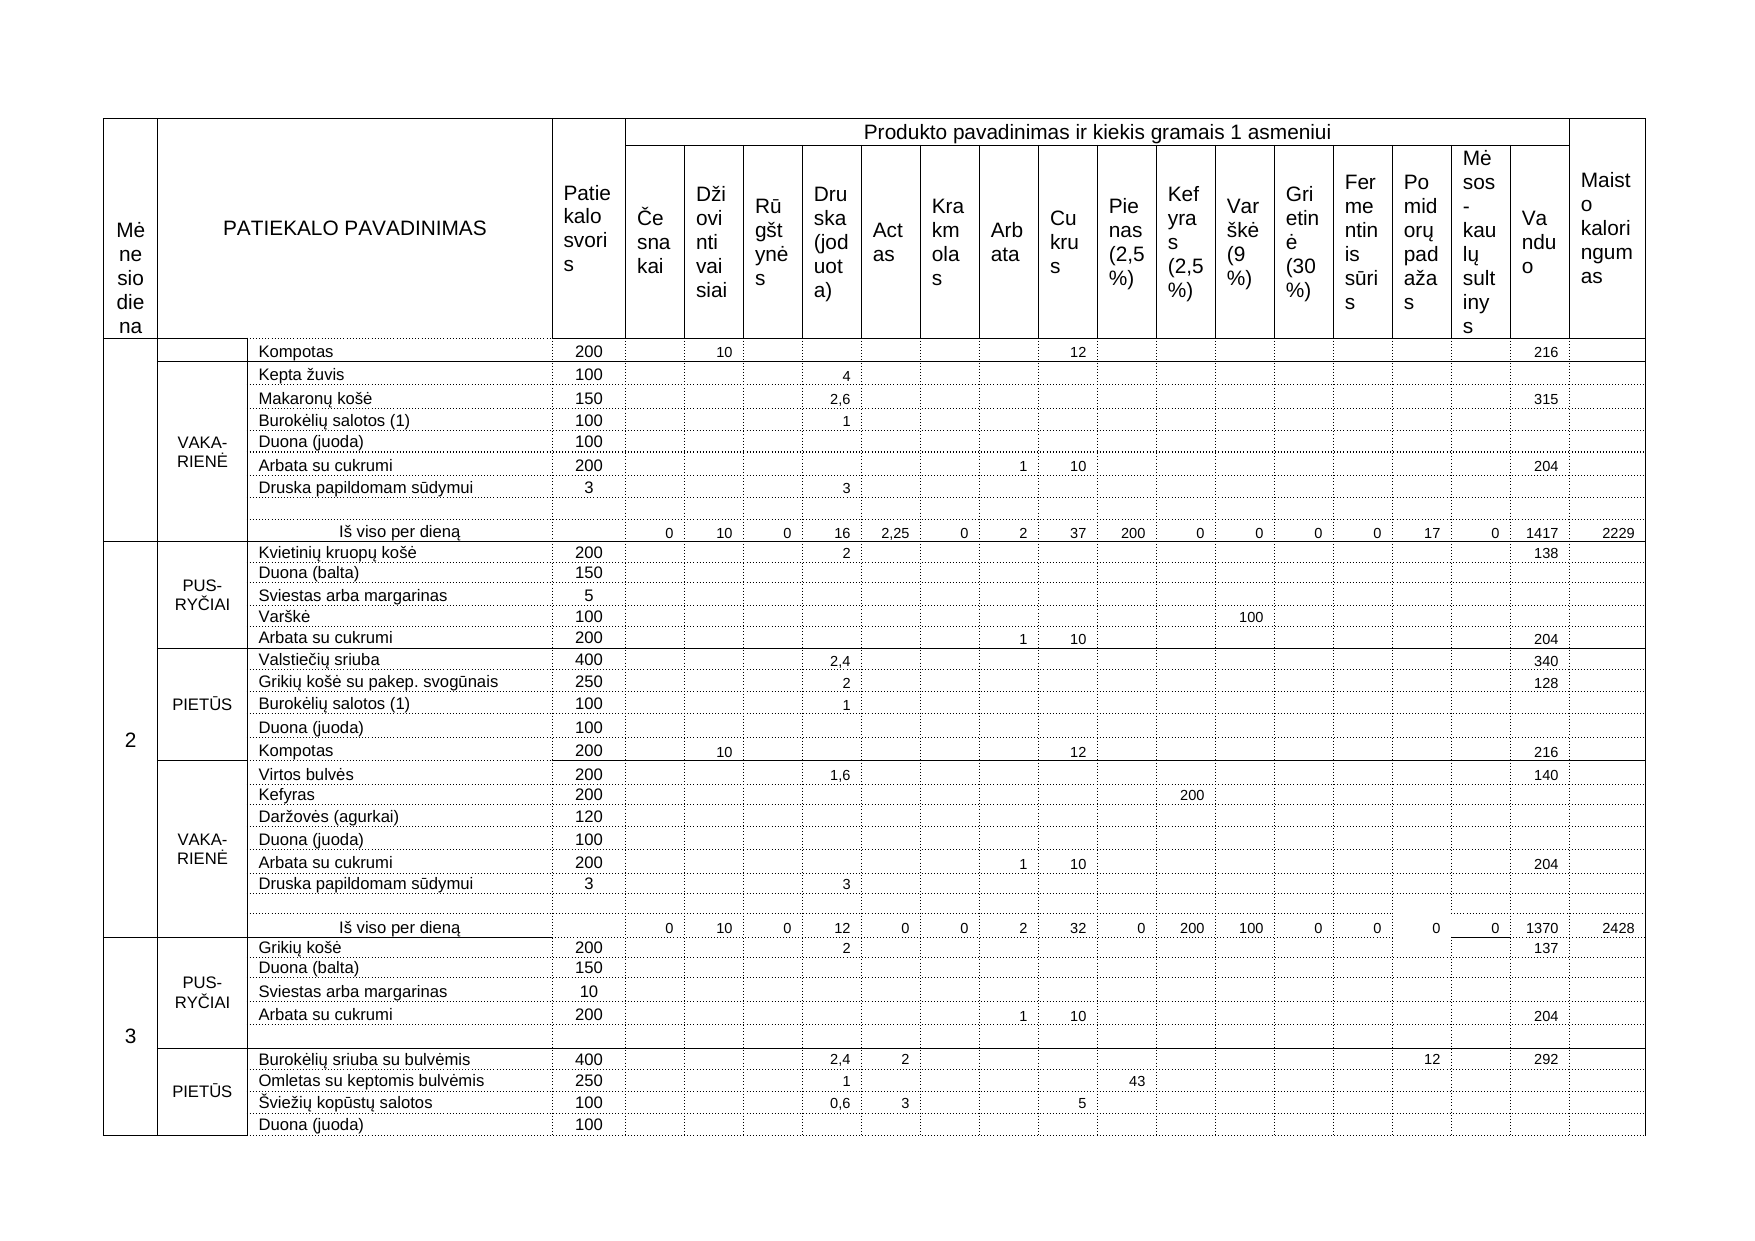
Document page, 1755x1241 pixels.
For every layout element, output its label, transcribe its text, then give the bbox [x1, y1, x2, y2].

table_cell [744, 937, 802, 957]
table_cell [1333, 1069, 1392, 1091]
table_cell [803, 430, 861, 451]
table_cell [1215, 408, 1274, 429]
table_cell [744, 873, 802, 893]
table_cell [979, 937, 1038, 957]
table_cell [861, 1113, 920, 1135]
table_cell [1156, 957, 1215, 977]
table_cell [920, 1069, 979, 1091]
table_cell [1569, 937, 1645, 957]
table_cell 1 [803, 408, 861, 429]
table_cell 10 [1039, 849, 1097, 872]
table_cell [803, 1113, 861, 1135]
table_cell [1393, 937, 1451, 957]
table_cell 0 [1274, 913, 1333, 937]
table_cell Grietinė (30 %) [1275, 146, 1333, 337]
table_cell [1569, 691, 1645, 713]
table_cell Kompotas [248, 338, 552, 361]
table_cell [979, 408, 1038, 429]
table_cell [1156, 497, 1215, 519]
table_cell [1156, 893, 1215, 913]
table_cell [861, 937, 920, 957]
table_cell [1215, 691, 1274, 713]
table_cell [1510, 605, 1569, 626]
table_cell [1451, 542, 1510, 562]
table_cell [920, 977, 979, 1001]
table_cell [1393, 713, 1451, 737]
table_cell [1333, 542, 1392, 562]
table_cell Burokėlių sriuba su bulvėmis [248, 1049, 552, 1069]
table_cell 0 [1156, 519, 1215, 541]
table_cell [1098, 1049, 1156, 1069]
table_cell 43 [1098, 1069, 1156, 1091]
table_cell [861, 408, 920, 429]
table_cell 1 [803, 691, 861, 713]
table_cell [1333, 1091, 1392, 1113]
table_cell [920, 691, 979, 713]
table_cell 2428 [1569, 913, 1645, 937]
table_cell [1215, 713, 1274, 737]
table_cell 10 [685, 737, 743, 760]
table_cell [744, 691, 802, 713]
table_cell [1510, 873, 1569, 893]
table_cell [1215, 362, 1274, 384]
table_cell [1039, 562, 1097, 582]
table_cell [1274, 362, 1333, 384]
table_cell [979, 1024, 1038, 1047]
table_cell [1393, 430, 1451, 451]
table_cell [1098, 430, 1156, 451]
table_cell Rūgštynės [744, 146, 802, 337]
table_cell [979, 497, 1038, 519]
table_cell Varškė (9 %) [1216, 146, 1274, 337]
table_cell [1393, 384, 1451, 408]
table_cell [1393, 626, 1451, 647]
table_cell [861, 893, 920, 913]
table_cell 32 [1039, 913, 1097, 937]
table_cell [920, 713, 979, 737]
table_cell Actas [862, 146, 920, 337]
table_cell [626, 1091, 684, 1113]
table_cell [744, 977, 802, 1001]
table_cell [1098, 384, 1156, 408]
table_cell [861, 384, 920, 408]
table_cell [1098, 784, 1156, 804]
table_cell [248, 1024, 552, 1047]
table_cell [1215, 451, 1274, 475]
table_cell [1274, 669, 1333, 691]
table_cell [1215, 475, 1274, 497]
table_cell [1393, 977, 1451, 1001]
table_cell [626, 605, 684, 626]
table_cell [1569, 475, 1645, 497]
table_cell [1393, 582, 1451, 605]
table_cell Arbata [980, 146, 1038, 337]
table_cell [1274, 784, 1333, 804]
table_cell [1569, 430, 1645, 451]
table_cell [626, 649, 684, 669]
table_cell [1039, 937, 1097, 957]
table_cell 0 [744, 519, 802, 541]
table_cell 2 [861, 1049, 920, 1069]
table_cell Makaronų košė [248, 384, 552, 408]
table_cell [744, 339, 802, 361]
table_cell [685, 784, 743, 804]
table_cell [1274, 893, 1333, 913]
table_cell [861, 542, 920, 562]
table_cell [803, 582, 861, 605]
table_cell [1098, 497, 1156, 519]
table_cell 0 [1451, 519, 1510, 541]
table_cell [920, 408, 979, 429]
table_cell [920, 542, 979, 562]
table_cell [1451, 826, 1510, 849]
table_cell [1393, 451, 1451, 475]
table_cell [1451, 451, 1510, 475]
table_cell [1393, 497, 1451, 519]
table_cell [685, 893, 743, 913]
table_cell [979, 362, 1038, 384]
table_cell [626, 977, 684, 1001]
table_cell [803, 826, 861, 849]
table_cell 12 [1393, 1049, 1451, 1069]
table_cell [1510, 691, 1569, 713]
table_cell [1451, 737, 1510, 760]
table_cell [744, 362, 802, 384]
table_cell [1039, 649, 1097, 669]
table_cell [744, 475, 802, 497]
table_cell [1451, 1091, 1510, 1113]
table_cell [1569, 849, 1645, 872]
table_cell [1451, 408, 1510, 429]
table_cell [803, 1001, 861, 1024]
table_cell [1156, 339, 1215, 361]
table_cell [861, 430, 920, 451]
table_cell [685, 562, 743, 582]
table_cell [1510, 1091, 1569, 1113]
table_cell [744, 957, 802, 977]
table_cell [744, 605, 802, 626]
table_cell [1451, 497, 1510, 519]
table_cell [1098, 737, 1156, 760]
table_cell [685, 605, 743, 626]
table_cell [1393, 1069, 1451, 1091]
table_cell [1393, 893, 1451, 913]
table_cell [920, 649, 979, 669]
table_cell Duona (juoda) [248, 713, 552, 737]
table_cell [1039, 605, 1097, 626]
table_cell [685, 649, 743, 669]
table_cell [1569, 737, 1645, 760]
table_cell 140 [1510, 761, 1569, 783]
table_cell 2 [803, 669, 861, 691]
table_cell [552, 893, 626, 913]
table_cell [920, 893, 979, 913]
table_cell [685, 873, 743, 893]
table_cell [685, 582, 743, 605]
table_cell [1569, 669, 1645, 691]
table_cell 315 [1510, 384, 1569, 408]
table_cell Kvietinių kruopų košė [248, 542, 552, 562]
table_cell [1039, 784, 1097, 804]
table_cell [289, 893, 552, 913]
table_cell [920, 957, 979, 977]
table_cell [979, 713, 1038, 737]
table_cell [1333, 649, 1392, 669]
table_cell [626, 384, 684, 408]
table_cell [1393, 669, 1451, 691]
table_cell [1215, 977, 1274, 1001]
table_cell [1039, 362, 1097, 384]
table_cell 12 [1039, 339, 1097, 361]
table_cell Virtos bulvės [248, 760, 552, 783]
table_cell [920, 451, 979, 475]
table_cell [1098, 849, 1156, 872]
table_cell [979, 475, 1038, 497]
table_cell [861, 761, 920, 783]
table_cell [1333, 1001, 1392, 1024]
table_cell [626, 451, 684, 475]
table_cell [626, 691, 684, 713]
table_cell [861, 497, 920, 519]
table_cell [1156, 937, 1215, 957]
table_cell [1215, 562, 1274, 582]
table_cell [1393, 873, 1451, 893]
table_cell [1393, 542, 1451, 562]
table_cell [1333, 669, 1392, 691]
table_cell [552, 497, 626, 519]
table_cell 100 [552, 408, 626, 429]
table_cell [1215, 339, 1274, 361]
table_cell Krakmolas [921, 146, 979, 337]
table_cell [1393, 737, 1451, 760]
table_cell [920, 1091, 979, 1113]
table_cell [685, 691, 743, 713]
table_cell [685, 713, 743, 737]
table_cell Kefyras [248, 784, 552, 804]
table_cell 400 [552, 649, 626, 669]
table_cell [1274, 1001, 1333, 1024]
table_cell [685, 849, 743, 872]
table_cell Grikių košė [248, 938, 552, 957]
table_cell [1333, 713, 1392, 737]
table_cell [1569, 542, 1645, 562]
table_cell [1039, 430, 1097, 451]
table_cell [1215, 849, 1274, 872]
table_cell [1156, 826, 1215, 849]
table_cell [1274, 957, 1333, 977]
table_cell [1333, 605, 1392, 626]
table_cell [626, 737, 684, 760]
table_cell [1098, 669, 1156, 691]
table_cell [1451, 562, 1510, 582]
table_cell [1274, 497, 1333, 519]
table_cell [803, 562, 861, 582]
table_cell 0 [1333, 913, 1392, 937]
table_cell [685, 1069, 743, 1091]
table_cell 10 [1039, 451, 1097, 475]
table_cell [861, 1001, 920, 1024]
table_cell [1451, 893, 1510, 913]
table_cell [803, 1024, 861, 1047]
table_cell 138 [1510, 542, 1569, 562]
table_cell [1393, 1091, 1451, 1113]
table_cell [744, 649, 802, 669]
table_cell [744, 582, 802, 605]
table_cell [1569, 626, 1645, 647]
table_cell [1156, 1091, 1215, 1113]
table_cell [1156, 713, 1215, 737]
table_cell 100 [552, 1091, 626, 1113]
table_cell Druska papildomam sūdymui [248, 475, 552, 497]
table_cell [1393, 649, 1451, 669]
table_cell [1569, 339, 1645, 361]
table_cell [685, 475, 743, 497]
table_cell [1215, 804, 1274, 826]
table_cell [626, 408, 684, 429]
table_cell [1393, 784, 1451, 804]
table_cell [1156, 1049, 1215, 1069]
table_cell [979, 691, 1038, 713]
table_cell 1 [979, 849, 1038, 872]
table_cell [1569, 408, 1645, 429]
table_cell [803, 497, 861, 519]
table_cell [1098, 451, 1156, 475]
table_cell [626, 826, 684, 849]
table_cell [1098, 691, 1156, 713]
table_cell [1215, 1069, 1274, 1091]
table_cell [685, 1049, 743, 1069]
table_cell Iš viso per dieną [248, 519, 552, 541]
table_cell [1569, 1049, 1645, 1069]
table_cell [1274, 582, 1333, 605]
table_cell [1569, 1024, 1645, 1047]
table_cell [861, 339, 920, 361]
table_cell [1451, 713, 1510, 737]
table_cell [1156, 849, 1215, 872]
table_cell [685, 977, 743, 1001]
table_cell [1039, 384, 1097, 408]
table_cell [552, 1024, 626, 1047]
table_cell [861, 873, 920, 893]
table_cell [920, 475, 979, 497]
table_cell [979, 804, 1038, 826]
table_cell [1274, 1113, 1333, 1135]
table_cell 0 [1098, 913, 1156, 937]
table_cell [626, 497, 684, 519]
table_cell [861, 562, 920, 582]
table_cell 150 [552, 957, 626, 977]
table_cell [979, 893, 1038, 913]
table_cell [861, 713, 920, 737]
table_cell 2,25 [861, 519, 920, 541]
table_cell 2,4 [803, 649, 861, 669]
table_cell 1 [979, 626, 1038, 647]
table_cell [1215, 826, 1274, 849]
table_cell 120 [552, 804, 626, 826]
table_cell [1510, 1113, 1569, 1135]
table_cell 200 [552, 849, 626, 872]
table_cell [979, 761, 1038, 783]
table_cell [1039, 957, 1097, 977]
table_cell Vanduo [1511, 146, 1569, 337]
table_cell [861, 1024, 920, 1047]
table_cell [1569, 451, 1645, 475]
table_cell [803, 893, 861, 913]
table_cell [744, 713, 802, 737]
table_cell [1510, 893, 1569, 913]
table_cell [1274, 713, 1333, 737]
table_cell [626, 873, 684, 893]
table_cell [861, 977, 920, 1001]
table_cell [248, 893, 289, 913]
table_cell [1274, 1069, 1333, 1091]
table_cell [1510, 1069, 1569, 1091]
table_cell [1393, 826, 1451, 849]
table_cell [1569, 582, 1645, 605]
table_cell [1274, 339, 1333, 361]
table_cell 200 [1098, 519, 1156, 541]
table_cell [1098, 408, 1156, 429]
table_cell Arbata su cukrumi [248, 626, 552, 647]
table_cell [744, 849, 802, 872]
table_cell [1569, 362, 1645, 384]
table_cell PIETŪS [158, 649, 247, 760]
table_cell [744, 542, 802, 562]
table_cell 10 [685, 913, 743, 937]
table_cell [1215, 582, 1274, 605]
table_cell [979, 562, 1038, 582]
table_cell [1156, 582, 1215, 605]
table_cell [685, 826, 743, 849]
table_cell 2 [979, 519, 1038, 541]
table_cell [1274, 626, 1333, 647]
table_cell [979, 649, 1038, 669]
table_header PATIEKALO PAVADINIMAS [158, 119, 552, 337]
table_cell Kepta žuvis [248, 362, 552, 384]
table_cell [744, 804, 802, 826]
table_cell [685, 1113, 743, 1135]
table_cell 200 [552, 937, 626, 957]
table_cell [1569, 605, 1645, 626]
table_cell [744, 451, 802, 475]
table_cell 200 [552, 737, 626, 760]
table_cell [1510, 408, 1569, 429]
table_cell [685, 362, 743, 384]
table_cell [1569, 957, 1645, 977]
table_cell [1393, 605, 1451, 626]
table_cell [1510, 784, 1569, 804]
table_cell [1098, 713, 1156, 737]
table_cell 100 [552, 430, 626, 451]
table_cell [1039, 826, 1097, 849]
table_cell [861, 582, 920, 605]
table_cell 0 [1274, 519, 1333, 541]
table_cell 2229 [1569, 519, 1645, 541]
table_cell [1215, 1001, 1274, 1024]
table_cell [626, 1049, 684, 1069]
table_cell Duona (balta) [248, 562, 552, 582]
table_cell PUS- RYČIAI [158, 542, 247, 647]
table_cell Arbata su cukrumi [248, 849, 552, 872]
table_cell [1215, 649, 1274, 669]
table_cell 292 [1510, 1049, 1569, 1069]
table_cell Duona (juoda) [248, 826, 552, 849]
table_cell [1569, 893, 1645, 913]
table_cell [158, 339, 247, 361]
table_cell Sviestas arba margarinas [248, 977, 552, 1001]
table_cell [1215, 873, 1274, 893]
table_header Maisto kaloringumas [1570, 119, 1645, 337]
table_cell [1274, 408, 1333, 429]
table_cell [1333, 430, 1392, 451]
table_header Mėnesio diena [104, 119, 157, 337]
table_cell [920, 669, 979, 691]
table_cell Iš viso per dieną [248, 913, 552, 937]
table_cell [685, 408, 743, 429]
table_cell [1333, 562, 1392, 582]
table_cell 204 [1510, 849, 1569, 872]
table_cell [861, 451, 920, 475]
table_cell [920, 873, 979, 893]
table_cell [1510, 713, 1569, 737]
table_cell 3 [803, 475, 861, 497]
table_cell [1451, 669, 1510, 691]
table_cell [803, 451, 861, 475]
table_cell [1215, 384, 1274, 408]
table_cell [861, 362, 920, 384]
table_cell [626, 542, 684, 562]
table_cell [1039, 669, 1097, 691]
table_cell [861, 626, 920, 647]
table_cell 10 [685, 339, 743, 361]
table_cell [744, 430, 802, 451]
table_cell [552, 913, 626, 937]
table_cell 0 [1393, 913, 1451, 937]
table_cell [1451, 362, 1510, 384]
table_cell [1274, 761, 1333, 783]
table_cell 1 [979, 451, 1038, 475]
table_cell [1156, 430, 1215, 451]
table_cell Duona (juoda) [248, 1113, 552, 1135]
table_cell [1451, 957, 1510, 977]
table_cell [744, 1069, 802, 1091]
table_cell [1393, 761, 1451, 783]
table_cell 10 [1039, 1001, 1097, 1024]
table_cell [1451, 1001, 1510, 1024]
table_cell [1510, 430, 1569, 451]
table_cell [626, 957, 684, 977]
table_cell [626, 1069, 684, 1091]
table_cell [626, 1113, 684, 1135]
table_cell 3 [861, 1091, 920, 1113]
table_cell [1039, 977, 1097, 1001]
table_cell [1510, 497, 1569, 519]
table_cell Duona (juoda) [248, 430, 552, 451]
table_cell [979, 1091, 1038, 1113]
table_cell [626, 562, 684, 582]
table_cell [1098, 1001, 1156, 1024]
table_cell [1039, 893, 1097, 913]
table_cell Daržovės (agurkai) [248, 804, 552, 826]
table_cell [1451, 430, 1510, 451]
table_cell 12 [803, 913, 861, 937]
table_cell [1569, 1001, 1645, 1024]
table_cell [1333, 893, 1392, 913]
table_cell [1510, 362, 1569, 384]
table_cell Kefyras (2,5 %) [1157, 146, 1215, 337]
table_cell [1039, 713, 1097, 737]
table_cell [979, 826, 1038, 849]
table_cell [744, 1024, 802, 1047]
table_cell [1215, 1113, 1274, 1135]
table_cell [1333, 384, 1392, 408]
table_cell [626, 784, 684, 804]
table_cell 200 [552, 339, 626, 361]
table_cell [1156, 1069, 1215, 1091]
table_cell [1333, 362, 1392, 384]
table_cell [1156, 737, 1215, 760]
table_cell [920, 804, 979, 826]
table_cell 0 [1215, 519, 1274, 541]
table_cell Kompotas [248, 737, 552, 760]
table_cell [1039, 408, 1097, 429]
table_cell [1333, 849, 1392, 872]
table_cell [1569, 761, 1645, 783]
table_cell [626, 626, 684, 647]
table_cell [861, 669, 920, 691]
table_cell [1098, 873, 1156, 893]
table_cell [1451, 649, 1510, 669]
table_cell 100 [552, 1113, 626, 1135]
table_cell Džiovinti vaisiai [685, 146, 743, 337]
table_cell 250 [552, 1069, 626, 1091]
table_cell 2 [803, 937, 861, 957]
table_cell [1393, 408, 1451, 429]
table_cell [1274, 737, 1333, 760]
table_cell [1215, 1091, 1274, 1113]
table_cell [803, 849, 861, 872]
table_cell [685, 626, 743, 647]
table_cell [920, 826, 979, 849]
table_cell [1098, 362, 1156, 384]
table_cell [1333, 873, 1392, 893]
table_cell [626, 669, 684, 691]
table_cell [1156, 761, 1215, 783]
table_cell [1098, 893, 1156, 913]
table_cell [1274, 691, 1333, 713]
table_cell 4 [803, 362, 861, 384]
table_cell [1215, 957, 1274, 977]
table_cell [1039, 475, 1097, 497]
table_cell [1039, 542, 1097, 562]
table_cell [1215, 542, 1274, 562]
table_cell [1098, 761, 1156, 783]
table_cell [626, 339, 684, 361]
table_cell [1156, 475, 1215, 497]
table_cell [803, 626, 861, 647]
table_cell [1333, 408, 1392, 429]
table_cell [626, 804, 684, 826]
table_cell [1098, 957, 1156, 977]
table_cell [1510, 826, 1569, 849]
table_cell [861, 784, 920, 804]
table_cell [861, 957, 920, 977]
table_cell 204 [1510, 451, 1569, 475]
table_cell [1039, 761, 1097, 783]
table_cell [1156, 669, 1215, 691]
table_cell [1451, 1024, 1510, 1047]
table_cell [861, 1069, 920, 1091]
table_cell [1333, 804, 1392, 826]
table_cell [1039, 1024, 1097, 1047]
table_cell 400 [552, 1049, 626, 1069]
table_cell [1569, 649, 1645, 669]
table_cell [1098, 649, 1156, 669]
table_cell 216 [1510, 339, 1569, 361]
table_cell [744, 1113, 802, 1135]
table_cell [1569, 384, 1645, 408]
table_cell [979, 1069, 1038, 1091]
table_cell [1393, 1001, 1451, 1024]
table_cell 3 [552, 475, 626, 497]
table_cell Druska papildomam sūdymui [248, 873, 552, 893]
table_cell [744, 626, 802, 647]
table_cell [920, 784, 979, 804]
table_cell [979, 737, 1038, 760]
table_cell [1274, 826, 1333, 849]
table_cell [1039, 497, 1097, 519]
table_cell [920, 1024, 979, 1047]
table_cell [979, 605, 1038, 626]
table_cell 2,6 [803, 384, 861, 408]
table_cell [1098, 582, 1156, 605]
table_cell 12 [1039, 737, 1097, 760]
table_cell VAKA- RIENĖ [158, 761, 247, 937]
table_cell [1098, 542, 1156, 562]
table_cell [920, 737, 979, 760]
table_cell [626, 362, 684, 384]
table_cell 128 [1510, 669, 1569, 691]
table_cell [1451, 761, 1510, 783]
table_cell [1333, 977, 1392, 1001]
table_cell [626, 430, 684, 451]
table_cell [920, 497, 979, 519]
table_cell [1451, 784, 1510, 804]
table_cell [685, 1091, 743, 1113]
table_cell 2 [104, 542, 157, 937]
table_cell [1569, 873, 1645, 893]
table_cell [1333, 1024, 1392, 1047]
table_cell [979, 582, 1038, 605]
table_cell 100 [552, 691, 626, 713]
table_cell [803, 339, 861, 361]
table_cell 2 [979, 913, 1038, 937]
table_cell PUS- RYČIAI [158, 938, 247, 1047]
table_cell 0 [626, 913, 684, 937]
table_cell [685, 937, 743, 957]
table_cell 200 [552, 542, 626, 562]
table_cell [1215, 430, 1274, 451]
table_cell [1451, 339, 1510, 361]
table_cell Grikių košė su pakep. svogūnais [248, 669, 552, 691]
table_cell [552, 519, 626, 541]
table_cell [1039, 582, 1097, 605]
table_cell [1274, 849, 1333, 872]
table_cell [1039, 1069, 1097, 1091]
table_cell [1451, 1049, 1510, 1069]
table_cell 1,6 [803, 761, 861, 783]
table_cell Cukrus [1039, 146, 1097, 337]
table_cell [1569, 977, 1645, 1001]
table_cell 0,6 [803, 1091, 861, 1113]
table_cell [1156, 605, 1215, 626]
table_cell [920, 1049, 979, 1069]
table_cell [1510, 977, 1569, 1001]
table_cell [1215, 761, 1274, 783]
table_cell [920, 582, 979, 605]
table_cell 1 [979, 1001, 1038, 1024]
table_cell 5 [1039, 1091, 1097, 1113]
table_cell 1 [803, 1069, 861, 1091]
table_cell [1333, 761, 1392, 783]
table_cell Fermentinis sūris [1334, 146, 1392, 337]
table_cell [1451, 977, 1510, 1001]
table_cell [1215, 626, 1274, 647]
table_cell [1039, 691, 1097, 713]
table_cell [1274, 937, 1333, 957]
table_cell [744, 669, 802, 691]
table_cell Pomidorų padažas [1393, 146, 1451, 337]
table_cell [1569, 562, 1645, 582]
table_cell [1451, 1069, 1510, 1091]
table_cell [920, 849, 979, 872]
table_cell [1451, 691, 1510, 713]
table_cell [1510, 1024, 1569, 1047]
table_cell 10 [685, 519, 743, 541]
table_cell [744, 562, 802, 582]
table_cell [1451, 626, 1510, 647]
table_cell [803, 713, 861, 737]
table_cell 150 [552, 562, 626, 582]
table_cell [979, 384, 1038, 408]
table_cell [803, 737, 861, 760]
table_cell [626, 937, 684, 957]
table_cell 100 [1215, 605, 1274, 626]
table_cell Omletas su keptomis bulvėmis [248, 1069, 552, 1091]
table_cell [1274, 430, 1333, 451]
table_cell PIETŪS [158, 1049, 247, 1135]
table_cell [979, 873, 1038, 893]
table_cell [1215, 497, 1274, 519]
table_cell [1333, 626, 1392, 647]
table_cell [1215, 1049, 1274, 1069]
table_cell [920, 562, 979, 582]
table_cell [1393, 957, 1451, 977]
table_cell [861, 475, 920, 497]
table_cell Druska (joduota) [803, 146, 861, 337]
table_cell [1274, 1091, 1333, 1113]
table_cell [626, 713, 684, 737]
table_cell [685, 804, 743, 826]
table_cell [685, 669, 743, 691]
table_cell [1098, 826, 1156, 849]
table_cell [1156, 1001, 1215, 1024]
table_cell [1451, 605, 1510, 626]
table_cell [1451, 938, 1510, 957]
table_cell [685, 761, 743, 783]
table_cell [1393, 804, 1451, 826]
table_cell Burokėlių salotos (1) [248, 691, 552, 713]
table_cell [744, 384, 802, 408]
table_cell [1569, 1113, 1645, 1135]
table_cell [1569, 497, 1645, 519]
table_cell [1039, 873, 1097, 893]
table_cell 200 [552, 761, 626, 783]
table_cell [1569, 1091, 1645, 1113]
table_cell Mėsos-kaulų sultinys [1452, 146, 1510, 337]
table_cell 2,4 [803, 1049, 861, 1069]
table_cell [744, 1001, 802, 1024]
table_cell [248, 497, 552, 519]
table_cell 200 [1156, 913, 1215, 937]
table_cell 216 [1510, 737, 1569, 760]
table_cell [1274, 1049, 1333, 1069]
table_cell [920, 430, 979, 451]
table_cell [1156, 873, 1215, 893]
table_cell [1569, 713, 1645, 737]
table_cell [979, 784, 1038, 804]
table_cell [1156, 1113, 1215, 1135]
table_cell [1393, 475, 1451, 497]
table_cell [1569, 1069, 1645, 1091]
table_cell [1274, 1024, 1333, 1047]
table_cell [1393, 339, 1451, 361]
table_cell [1156, 362, 1215, 384]
table_cell [1098, 339, 1156, 361]
table_cell [803, 605, 861, 626]
table_cell 100 [552, 605, 626, 626]
table_cell 150 [552, 384, 626, 408]
table_cell 250 [552, 669, 626, 691]
table_cell [979, 1113, 1038, 1135]
table_cell [1274, 605, 1333, 626]
table_cell Burokėlių salotos (1) [248, 408, 552, 429]
table_cell [1098, 1024, 1156, 1047]
table_cell [1333, 691, 1392, 713]
table_cell [979, 977, 1038, 1001]
table_cell [803, 977, 861, 1001]
table_cell 340 [1510, 649, 1569, 669]
table_cell [1274, 562, 1333, 582]
table_cell [1451, 873, 1510, 893]
table_cell [626, 1001, 684, 1024]
table_cell [861, 737, 920, 760]
table_cell 200 [552, 626, 626, 647]
table_cell [685, 430, 743, 451]
table_cell [979, 1049, 1038, 1069]
table_cell [1156, 384, 1215, 408]
table_cell [1333, 475, 1392, 497]
table_cell 16 [803, 519, 861, 541]
table_cell Varškė [248, 605, 552, 626]
table_cell 2 [803, 542, 861, 562]
table_cell [1156, 691, 1215, 713]
table_cell [1393, 1024, 1451, 1047]
table_cell [1333, 826, 1392, 849]
table_cell [685, 497, 743, 519]
table_cell [685, 1024, 743, 1047]
table_cell [685, 451, 743, 475]
table_cell [1451, 582, 1510, 605]
table_cell [979, 339, 1038, 361]
table_cell 100 [552, 826, 626, 849]
table_cell [744, 737, 802, 760]
table_cell [685, 542, 743, 562]
table_cell [920, 384, 979, 408]
table_cell [861, 605, 920, 626]
table_cell 100 [1215, 913, 1274, 937]
table_cell [920, 937, 979, 957]
table_cell [1156, 1024, 1215, 1047]
table_cell [1333, 339, 1392, 361]
table_cell [1098, 605, 1156, 626]
table_cell [1274, 977, 1333, 1001]
table_cell [744, 1049, 802, 1069]
table_cell [979, 957, 1038, 977]
table_cell [1569, 784, 1645, 804]
table_cell 100 [552, 362, 626, 384]
table_cell [861, 649, 920, 669]
table_cell [685, 1001, 743, 1024]
table_cell [1274, 384, 1333, 408]
table_cell [744, 826, 802, 849]
table_cell Šviežių kopūstų salotos [248, 1091, 552, 1113]
table_cell [626, 849, 684, 872]
table_cell [744, 1091, 802, 1113]
table_cell [1333, 937, 1392, 957]
table_cell [920, 339, 979, 361]
table_cell [979, 542, 1038, 562]
table_cell 0 [861, 913, 920, 937]
table_cell [1156, 977, 1215, 1001]
table_cell 204 [1510, 626, 1569, 647]
table_cell [861, 691, 920, 713]
table_cell 3 [104, 938, 157, 1135]
table_cell [979, 430, 1038, 451]
table_cell 37 [1039, 519, 1097, 541]
table_cell 200 [1156, 784, 1215, 804]
table_cell [1333, 497, 1392, 519]
table_cell [1451, 804, 1510, 826]
table_cell [803, 784, 861, 804]
table_cell [1510, 475, 1569, 497]
table_cell [744, 893, 802, 913]
table_cell [1098, 1113, 1156, 1135]
table_cell 100 [552, 713, 626, 737]
table_cell [803, 804, 861, 826]
table_cell [1098, 626, 1156, 647]
table_cell [1393, 691, 1451, 713]
table_cell [1510, 582, 1569, 605]
table_cell [920, 626, 979, 647]
table_cell [626, 893, 684, 913]
table_cell Arbata su cukrumi [248, 1001, 552, 1024]
table_cell [1274, 475, 1333, 497]
table_cell [1510, 804, 1569, 826]
table_cell 10 [1039, 626, 1097, 647]
table_cell [626, 582, 684, 605]
table_cell [1333, 737, 1392, 760]
table_cell [626, 761, 684, 783]
table_cell [861, 849, 920, 872]
table_cell [1098, 1091, 1156, 1113]
table_cell [1569, 826, 1645, 849]
table_cell Duona (balta) [248, 957, 552, 977]
table_cell [1098, 977, 1156, 1001]
table_cell [1393, 362, 1451, 384]
table_cell [1156, 649, 1215, 669]
table_cell [1156, 562, 1215, 582]
table_cell 1417 [1510, 519, 1569, 541]
table_cell [1156, 804, 1215, 826]
table_cell [1156, 408, 1215, 429]
table_cell 3 [803, 873, 861, 893]
table_cell [685, 384, 743, 408]
table_cell [920, 605, 979, 626]
table_cell [1333, 582, 1392, 605]
table_cell [1039, 804, 1097, 826]
table_cell Pienas (2,5 %) [1098, 146, 1156, 337]
table_cell [1333, 784, 1392, 804]
table_cell [744, 497, 802, 519]
table_cell 0 [744, 913, 802, 937]
table_cell [1451, 849, 1510, 872]
table_cell [920, 1001, 979, 1024]
table_cell [1451, 475, 1510, 497]
table_cell 17 [1393, 519, 1451, 541]
table_cell [626, 1024, 684, 1047]
table_cell 1370 [1510, 913, 1569, 937]
table_cell [1098, 562, 1156, 582]
table_cell [1215, 737, 1274, 760]
table_cell [1393, 562, 1451, 582]
table_cell 5 [552, 582, 626, 605]
table_cell [1156, 542, 1215, 562]
table_cell [744, 784, 802, 804]
table_cell Arbata su cukrumi [248, 451, 552, 475]
table_cell [1510, 562, 1569, 582]
table_cell [1333, 1049, 1392, 1069]
table_cell 0 [626, 519, 684, 541]
table_cell [1274, 649, 1333, 669]
table_cell [1039, 1113, 1097, 1135]
table_cell 0 [920, 519, 979, 541]
table_cell [685, 957, 743, 977]
table_cell 200 [552, 784, 626, 804]
table_cell [1569, 804, 1645, 826]
table_cell 3 [552, 873, 626, 893]
table_cell [861, 804, 920, 826]
table_cell [1098, 804, 1156, 826]
table_cell [1393, 1113, 1451, 1135]
table_header Produkto pavadinimas ir kiekis gramais 1 asmeniui [626, 119, 1569, 145]
table_cell [1215, 1024, 1274, 1047]
table_cell [1156, 626, 1215, 647]
table_cell [1274, 873, 1333, 893]
table_cell [1215, 937, 1274, 957]
table_cell [1451, 1113, 1510, 1135]
table_cell [920, 362, 979, 384]
table_cell [1039, 1049, 1097, 1069]
table_cell [1393, 849, 1451, 872]
table_cell [920, 1113, 979, 1135]
table_cell [1333, 451, 1392, 475]
table_cell [1098, 475, 1156, 497]
table_cell [1274, 542, 1333, 562]
table_cell [1215, 893, 1274, 913]
table_cell [920, 761, 979, 783]
table_cell 200 [552, 451, 626, 475]
table_cell [803, 957, 861, 977]
table_cell [1333, 1113, 1392, 1135]
table_cell [744, 761, 802, 783]
table_cell 10 [552, 977, 626, 1001]
table_cell [861, 826, 920, 849]
table_cell Česnakai [626, 146, 684, 337]
table_cell [1274, 804, 1333, 826]
table_cell [1215, 669, 1274, 691]
table_cell [1215, 784, 1274, 804]
table_cell [979, 669, 1038, 691]
table_cell [1451, 384, 1510, 408]
table_cell 200 [552, 1001, 626, 1024]
table_cell [1333, 957, 1392, 977]
table_cell 0 [1451, 913, 1510, 937]
table_cell [1156, 451, 1215, 475]
table_cell Valstiečių sriuba [248, 649, 552, 669]
table_cell VAKA- RIENĖ [158, 362, 247, 541]
table_cell [744, 408, 802, 429]
table_header Patiekalo svoris [553, 119, 625, 337]
table_cell 0 [1333, 519, 1392, 541]
table_cell [1098, 937, 1156, 957]
table_cell [104, 339, 157, 541]
table_cell [626, 475, 684, 497]
table_cell [1510, 957, 1569, 977]
table_cell 204 [1510, 1001, 1569, 1024]
table_cell 0 [920, 913, 979, 937]
table_cell Sviestas arba margarinas [248, 582, 552, 605]
table_cell [1274, 451, 1333, 475]
table_cell 137 [1510, 937, 1569, 957]
